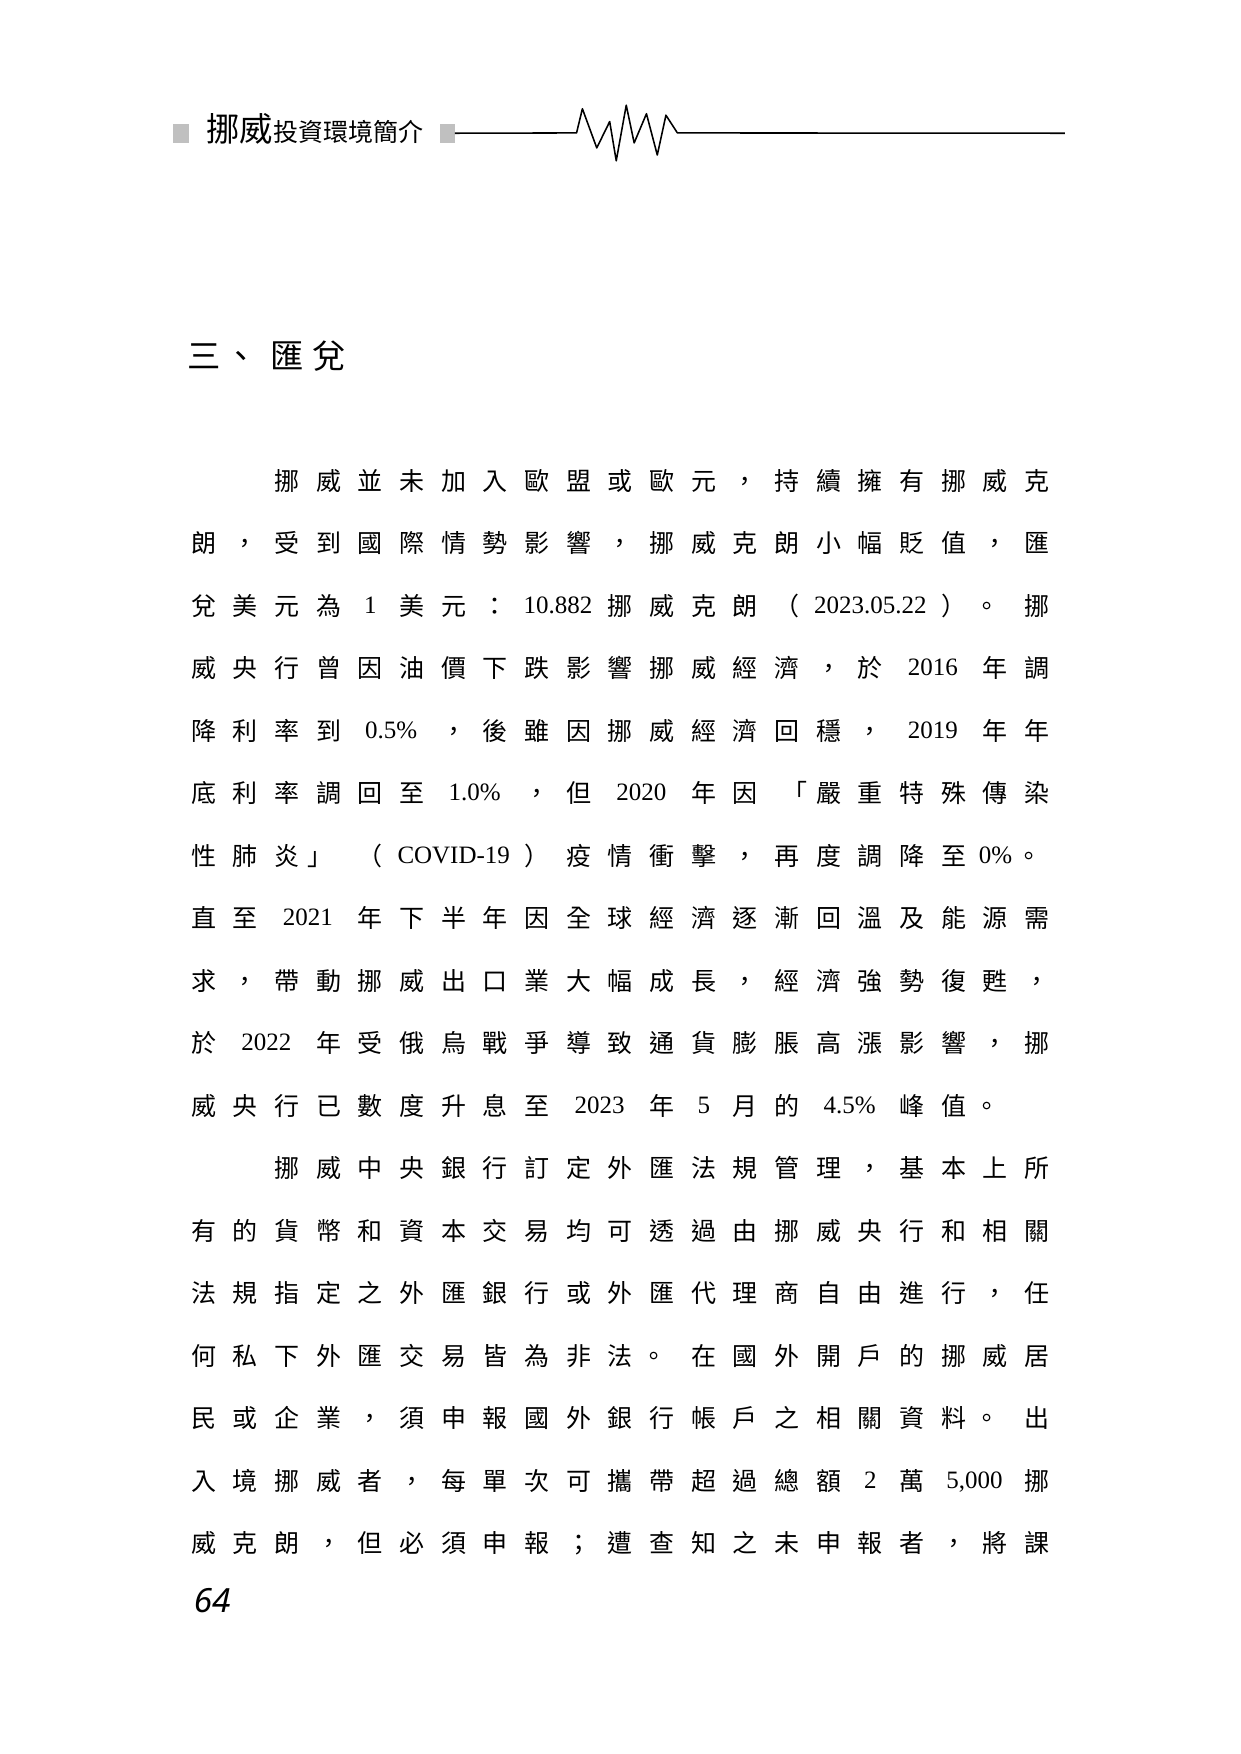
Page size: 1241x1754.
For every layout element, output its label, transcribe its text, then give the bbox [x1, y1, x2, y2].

text 挪威中央銀行訂定外匯法規管理，基本上所有的貨幣和資本交易均可透過由挪威央行和相關法規指定之外匯銀行或外匯代理商自由進行，任何私下外匯交易皆為非法。在國外開戶的挪威居民或企業，須申報國外銀行帳戶之相關資料。出入境挪威者，每單次可攜帶超過總額2萬5,000挪威克朗，但必須申報；遭查知之未申報者，將課 [183, 1125, 1058, 1563]
text 三、匯兌 [183, 313, 1058, 375]
text 挪威並未加入歐盟或歐元，持續擁有挪威克朗，受到國際情勢影響，挪威克朗小幅貶值，匯兌美元為1美元：10.882挪威克朗（2023.05.22）。挪威央行曾因油價下跌影響挪威經濟，於2016年調降利率到0.5%，後雖因挪威經濟回穩，2019年年底利率調回至1.0%，但2020年因「嚴重特殊傳染性肺炎」（COVID-19）疫情衝擊，再度調降至0%。直至2021年下半年因全球經濟逐漸回溫及能源需求，帶動挪威出口業大幅成長，經濟強勢復甦，於2022年受俄烏戰爭導致通貨膨脹高漲影響，挪威央行已數度升息至2023年5月的4.5%峰值。 [183, 438, 1058, 1125]
